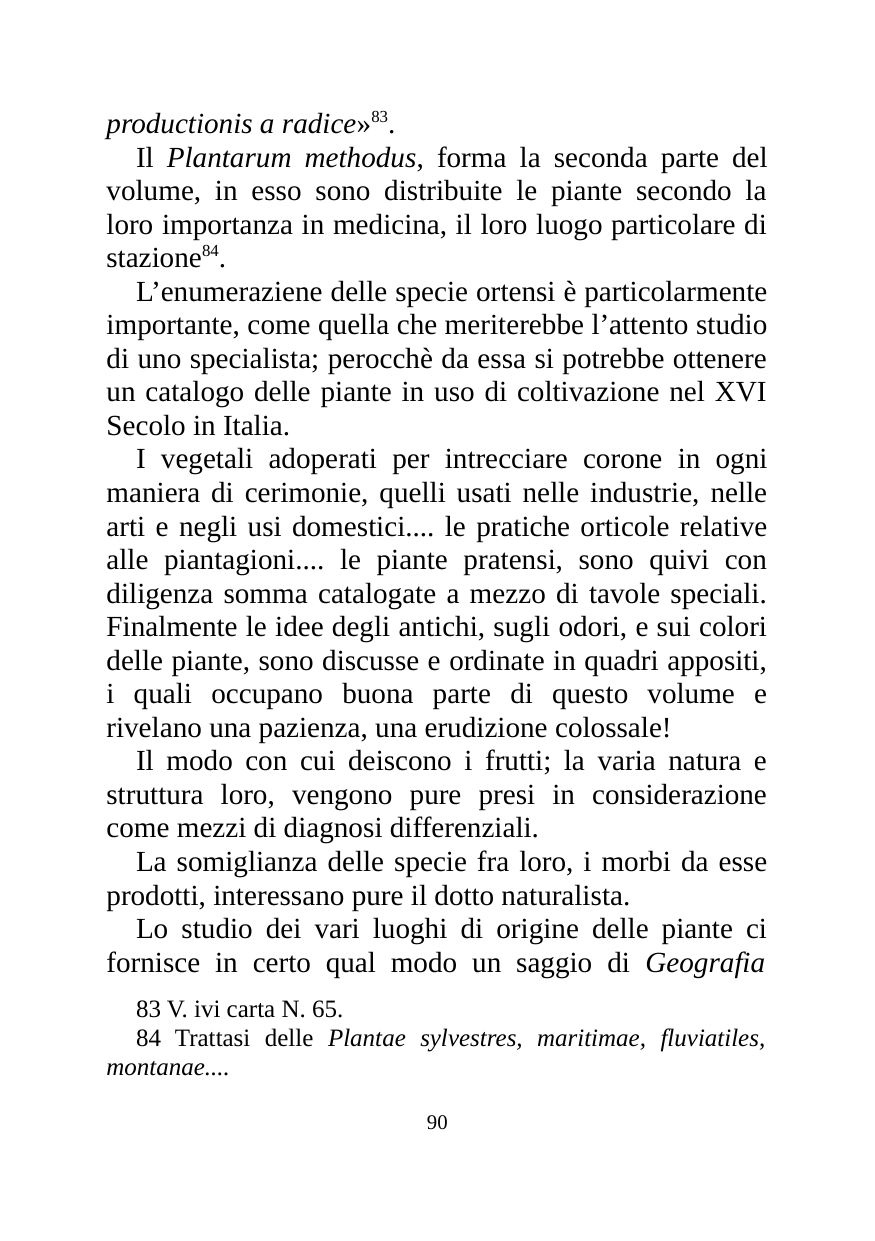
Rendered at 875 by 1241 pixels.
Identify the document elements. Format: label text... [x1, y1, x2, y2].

text La somiglianza delle specie fra loro, i morbi da esse prodotti, interessano pure il dotto naturalista. [106, 844, 768, 911]
text Lo studio dei vari luoghi di origine delle piante ci fornisce in certo qual modo un saggio di Geografia [106, 911, 768, 978]
text I vegetali adoperati per intrecciare corone in ogni maniera di cerimonie, quelli usati nelle industrie, nelle arti e negli usi domestici.... le pratiche orticole relative alle piantagioni.... le piante pratensi, sono quivi con diligenza somma catalogate a mezzo di tavole speciali. Finalmente le idee degli antichi, sugli odori, e sui colori delle piante, sono discusse e ordinate in quadri appositi, i quali occupano buona parte di questo volume e rivelano una pazienza, una erudizione colossale! [106, 442, 768, 743]
text V. ivi carta N. 65. [106, 994, 768, 1023]
text Il modo con cui deiscono i frutti; la varia natura e struttura loro, vengono pure presi in considerazione come mezzi di diagnosi differenziali. [106, 743, 768, 844]
text L’enumeraziene delle specie ortensi è particolarmente importante, come quella che meriterebbe l’attento studio di uno specialista; perocchè da essa si potrebbe ottenere un catalogo delle piante in uso di coltivazione nel XVI Secolo in Italia. [106, 274, 768, 442]
text Trattasi delle Plantae sylvestres, maritimae, fluviatiles, montanae.... [106, 1023, 768, 1080]
text Il Plantarum methodus, forma la seconda parte del volume, in esso sono distribuite le piante secondo la loro importanza in medicina, il loro luogo particolare di stazione. [106, 140, 768, 274]
text productionis a radice». [106, 106, 768, 140]
